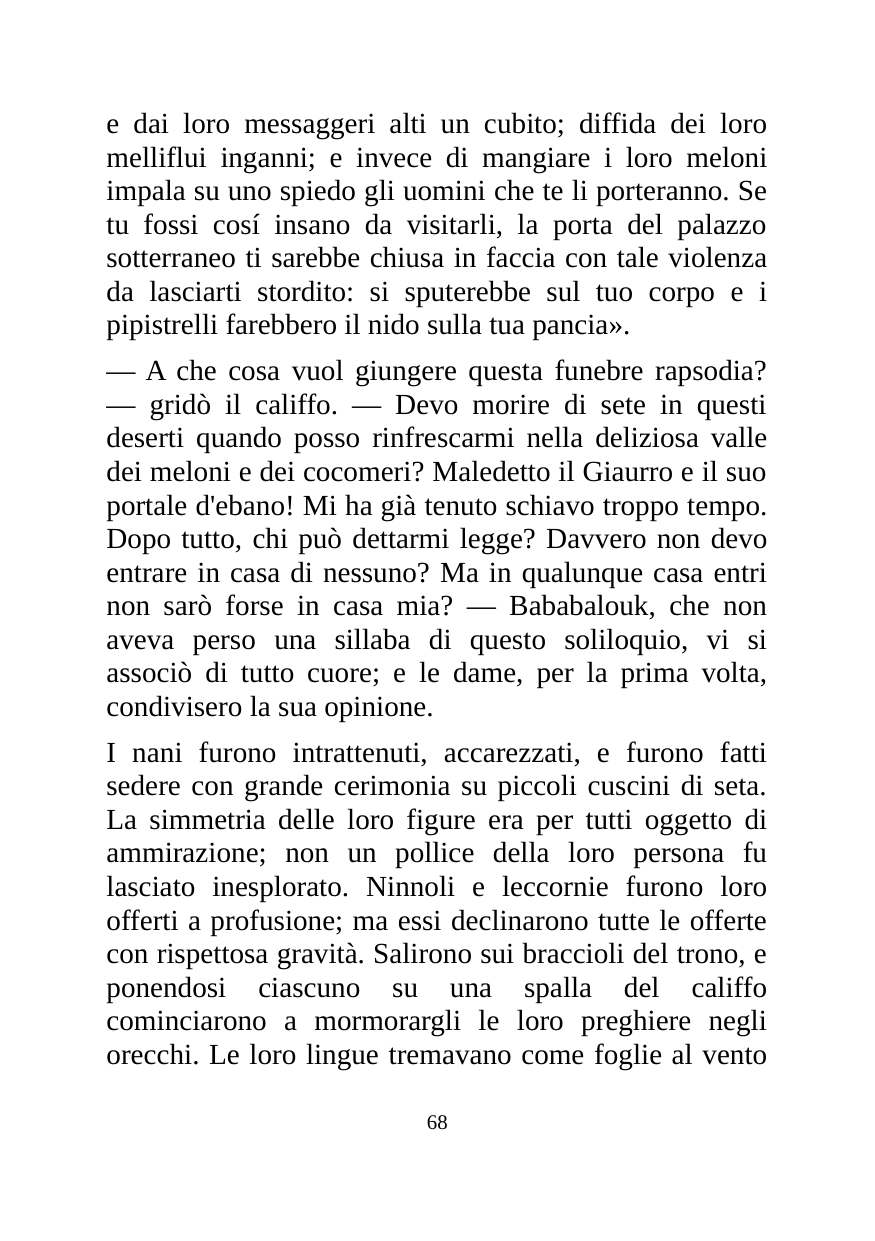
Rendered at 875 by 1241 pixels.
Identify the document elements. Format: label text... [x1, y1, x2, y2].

text — A che cosa vuol giungere questa funebre rapsodia? — gridò il califfo. — Devo morire di sete in questi deserti quando posso rinfrescarmi nella deliziosa valle dei meloni e dei cocomeri? Maledetto il Giaurro e il suo portale d'ebano! Mi ha già tenuto schiavo troppo tempo. Dopo tutto, chi può dettarmi legge? Davvero non devo entrare in casa di nessuno? Ma in qualunque casa entri non sarò forse in casa mia? — Bababalouk, che non aveva perso una sillaba di questo soliloquio, vi si associò di tutto cuore; e le dame, per la prima volta, condivisero la sua opinione. [106, 353, 768, 722]
text I nani furono intrattenuti, accarezzati, e furono fatti sedere con grande cerimonia su piccoli cuscini di seta. La simmetria delle loro figure era per tutti oggetto di ammirazione; non un pollice della loro persona fu lasciato inesplorato. Ninnoli e leccornie furono loro offerti a profusione; ma essi declinarono tutte le offerte con rispettosa gravità. Salirono sui braccioli del trono, e ponendosi ciascuno su una spalla del califfo cominciarono a mormorargli le loro preghiere negli orecchi. Le loro lingue tremavano come foglie al vento [106, 735, 768, 1070]
text e dai loro messaggeri alti un cubito; diffida dei loro melliflui inganni; e invece di mangiare i loro meloni impala su uno spiedo gli uomini che te li porteranno. Se tu fossi cosí insano da visitarli, la porta del palazzo sotterraneo ti sarebbe chiusa in faccia con tale violenza da lasciarti stordito: si sputerebbe sul tuo corpo e i pipistrelli farebbero il nido sulla tua pancia». [106, 106, 768, 341]
